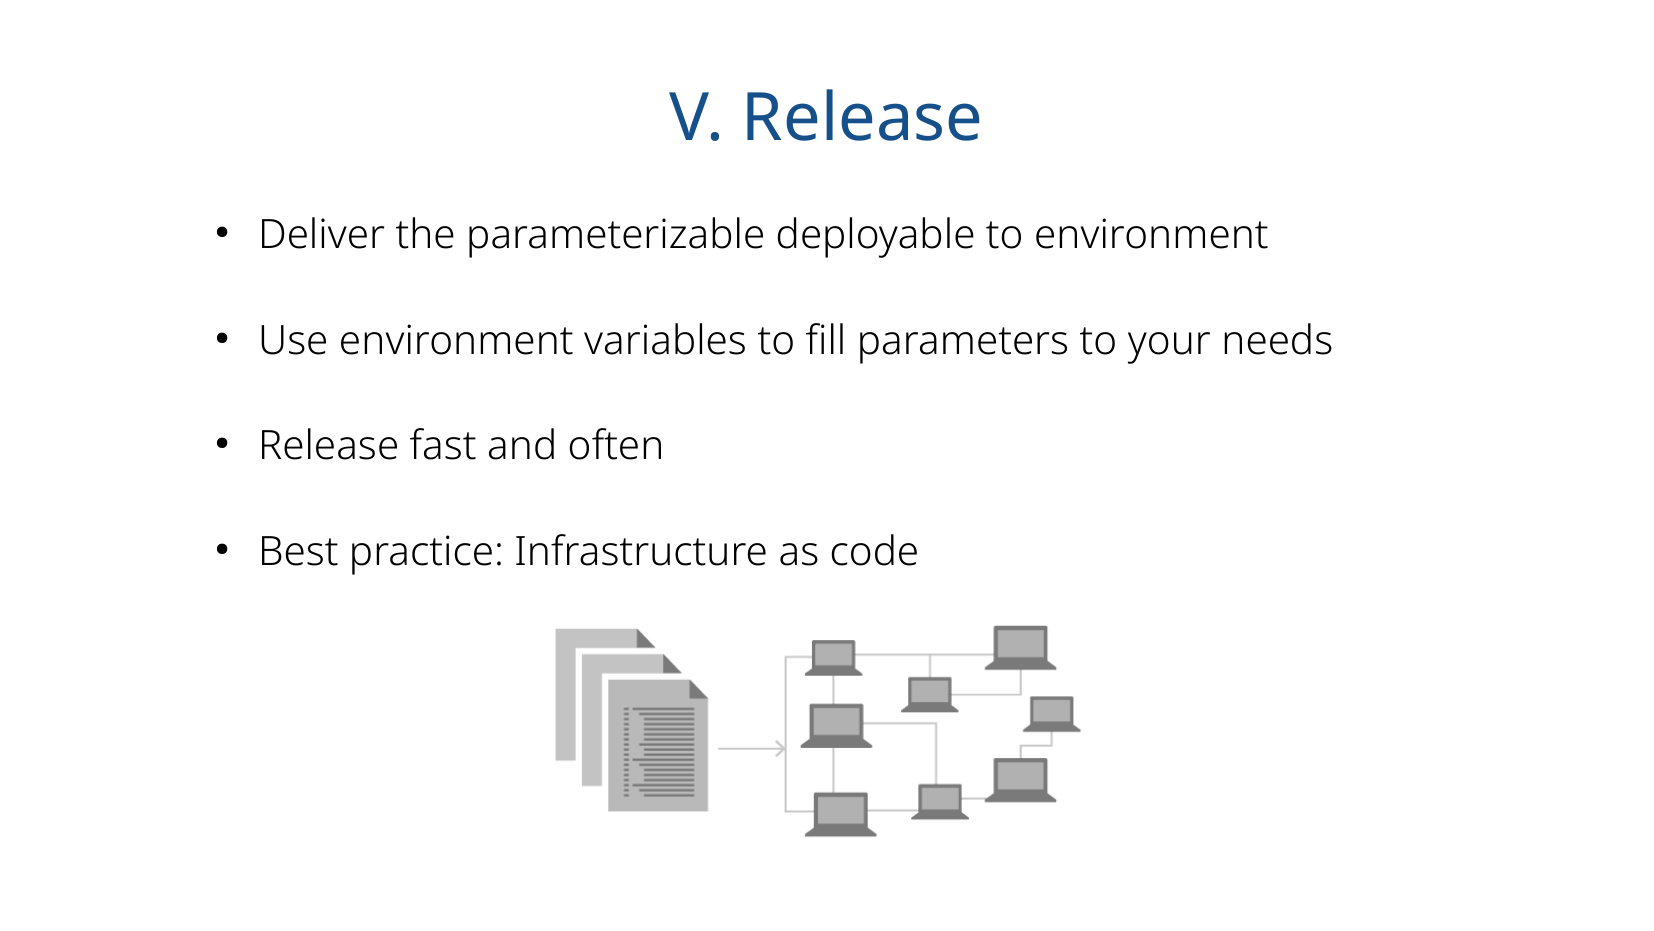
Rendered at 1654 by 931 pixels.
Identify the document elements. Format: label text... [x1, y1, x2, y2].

picture [510, 570, 1118, 874]
list Deliver the parameterizable deployable to environment Use environment variables to fill parameters to your needs Release fast and often Best practice: Infrastructure as code [200, 205, 1441, 586]
title V. Release [82, 36, 1571, 193]
